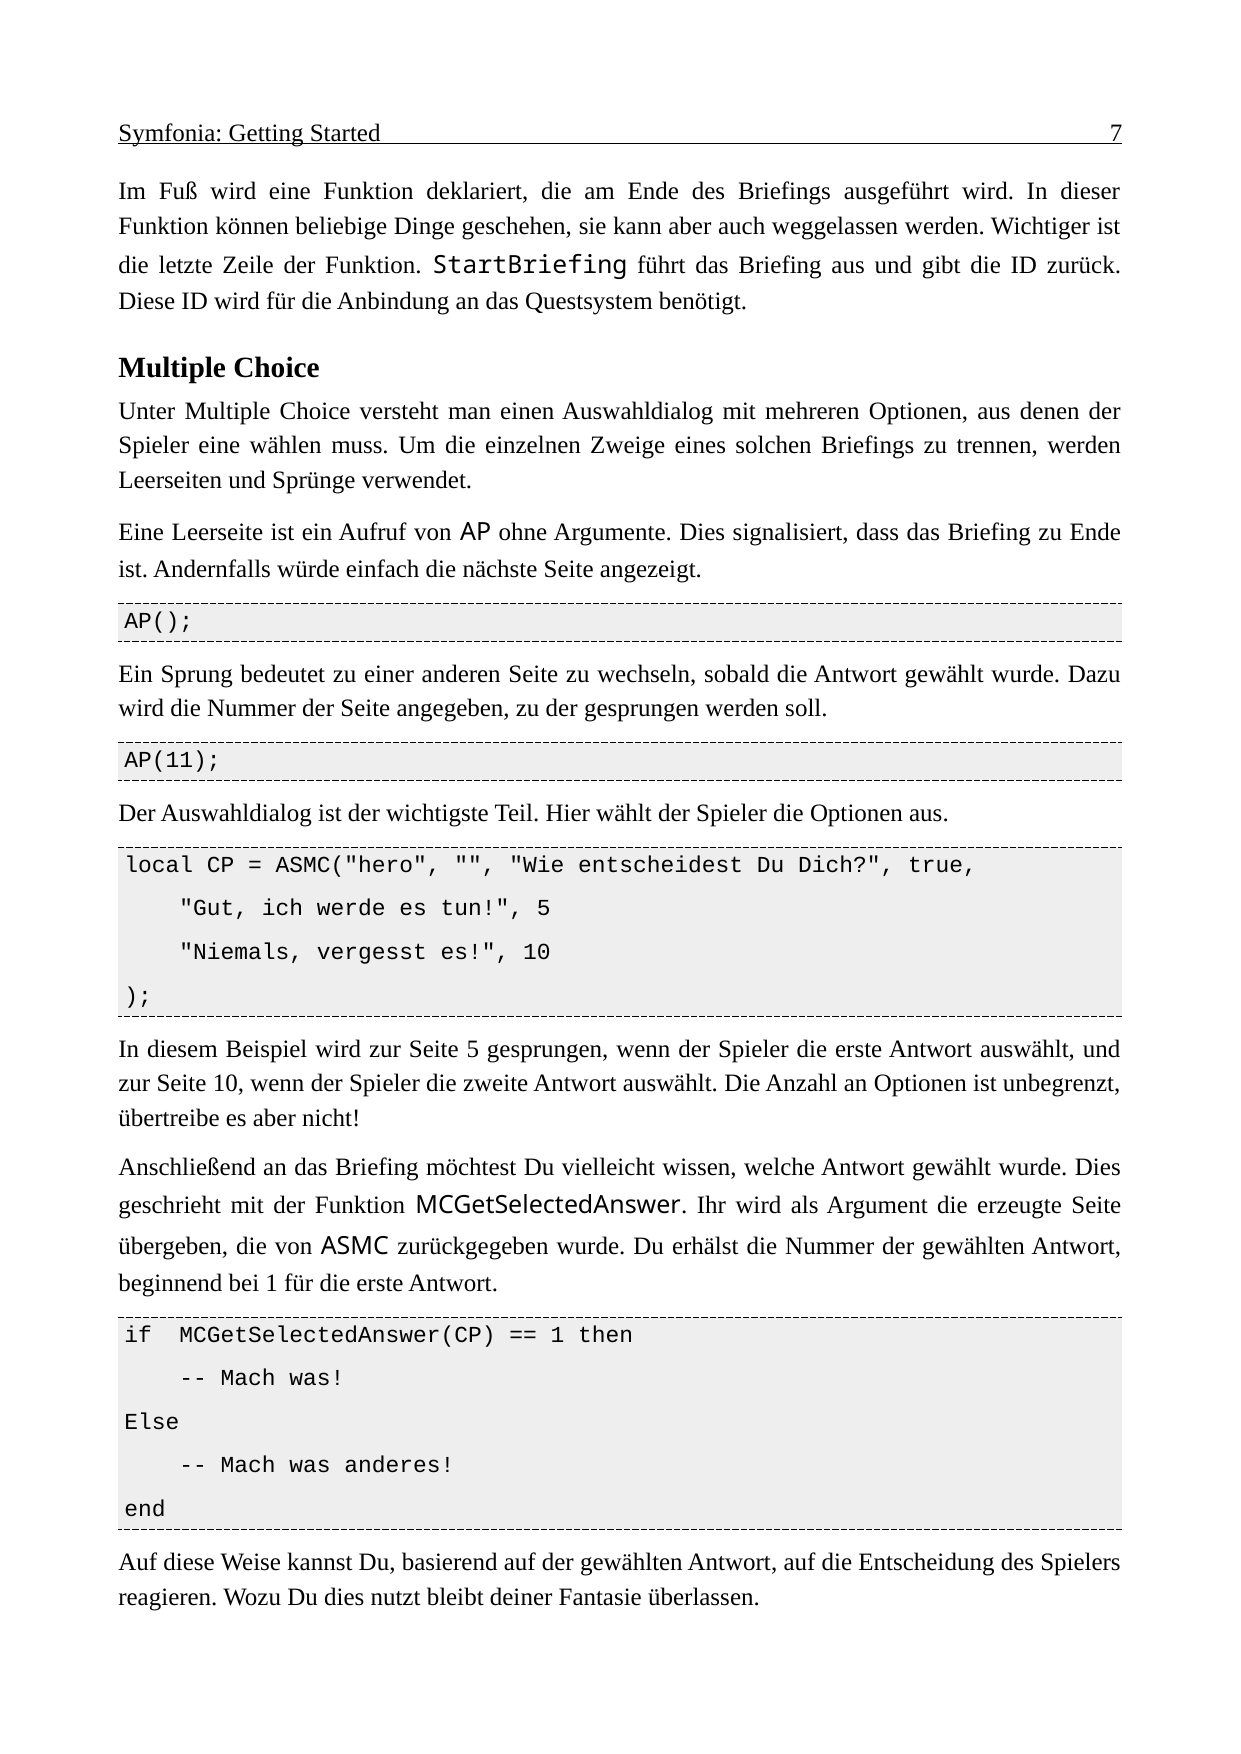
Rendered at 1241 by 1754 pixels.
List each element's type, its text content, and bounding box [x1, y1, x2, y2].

text Auf diese Weise kannst Du, basierend auf der gewählten Antwort, auf die Entscheidung des Spielers reagieren. Wozu Du dies nutzt bleibt deiner Fantasie überlassen. [118, 1547, 1122, 1610]
text Der Auswahldialog ist der wichtigste Teil. Hier wählt der Spieler die Optionen aus. [118, 798, 1122, 827]
text AP(); [118, 603, 1122, 641]
text "Gut, ich werde es tun!", 5 [118, 891, 1122, 923]
text ); [118, 978, 1122, 1016]
text Eine Leerseite ist ein Aufruf von AP ohne Argumente. Dies signalisiert, dass das Briefing zu Ende ist. Andernfalls würde einfach die nächste Seite angezeigt. [118, 514, 1122, 583]
text Else [118, 1404, 1122, 1436]
subtitle Multiple Choice [118, 350, 1122, 383]
text -- Mach was anderes! [118, 1448, 1122, 1480]
text Unter Multiple Choice versteht man einen Auswahldialog mit mehreren Optionen, aus denen der Spieler eine wählen muss. Um die einzelnen Zweige eines solchen Briefings zu trennen, werden Leerseiten und Sprünge verwendet. [118, 396, 1122, 494]
text end [118, 1491, 1122, 1529]
text Anschließend an das Briefing möchtest Du vielleicht wissen, welche Antwort gewählt wurde. Dies geschrieht mit der Funktion MCGetSelectedAnswer. Ihr wird als Argument die erzeugte Seite übergeben, die von ASMC zurückgegeben wurde. Du erhälst die Nummer der gewählten Antwort, beginnend bei 1 für die erste Antwort. [118, 1152, 1122, 1297]
text local CP = ASMC("hero", "", "Wie entscheidest Du Dich?", true, [118, 847, 1122, 879]
text Ein Sprung bedeutet zu einer anderen Seite zu wechseln, sobald die Antwort gewählt wurde. Dazu wird die Nummer der Seite angegeben, zu der gesprungen werden soll. [118, 659, 1122, 722]
text AP(11); [118, 742, 1122, 780]
text Im Fuß wird eine Funktion deklariert, die am Ende des Briefings ausgeführt wird. In dieser Funktion können beliebige Dinge geschehen, sie kann aber auch weggelassen werden. Wichtiger ist die letzte Zeile der Funktion. StartBriefing führt das Briefing aus und gibt die ID zurück. Diese ID wird für die Anbindung an das Questsystem benötigt. [118, 176, 1122, 315]
text "Niemals, vergesst es!", 10 [118, 934, 1122, 966]
text In diesem Beispiel wird zur Seite 5 gesprungen, wenn der Spieler die erste Antwort auswählt, und zur Seite 10, wenn der Spieler die zweite Antwort auswählt. Die Anzahl an Optionen ist unbegrenzt, übertreibe es aber nicht! [118, 1034, 1122, 1131]
text -- Mach was! [118, 1361, 1122, 1392]
text if MCGetSelectedAnswer(CP) == 1 then [118, 1317, 1122, 1349]
